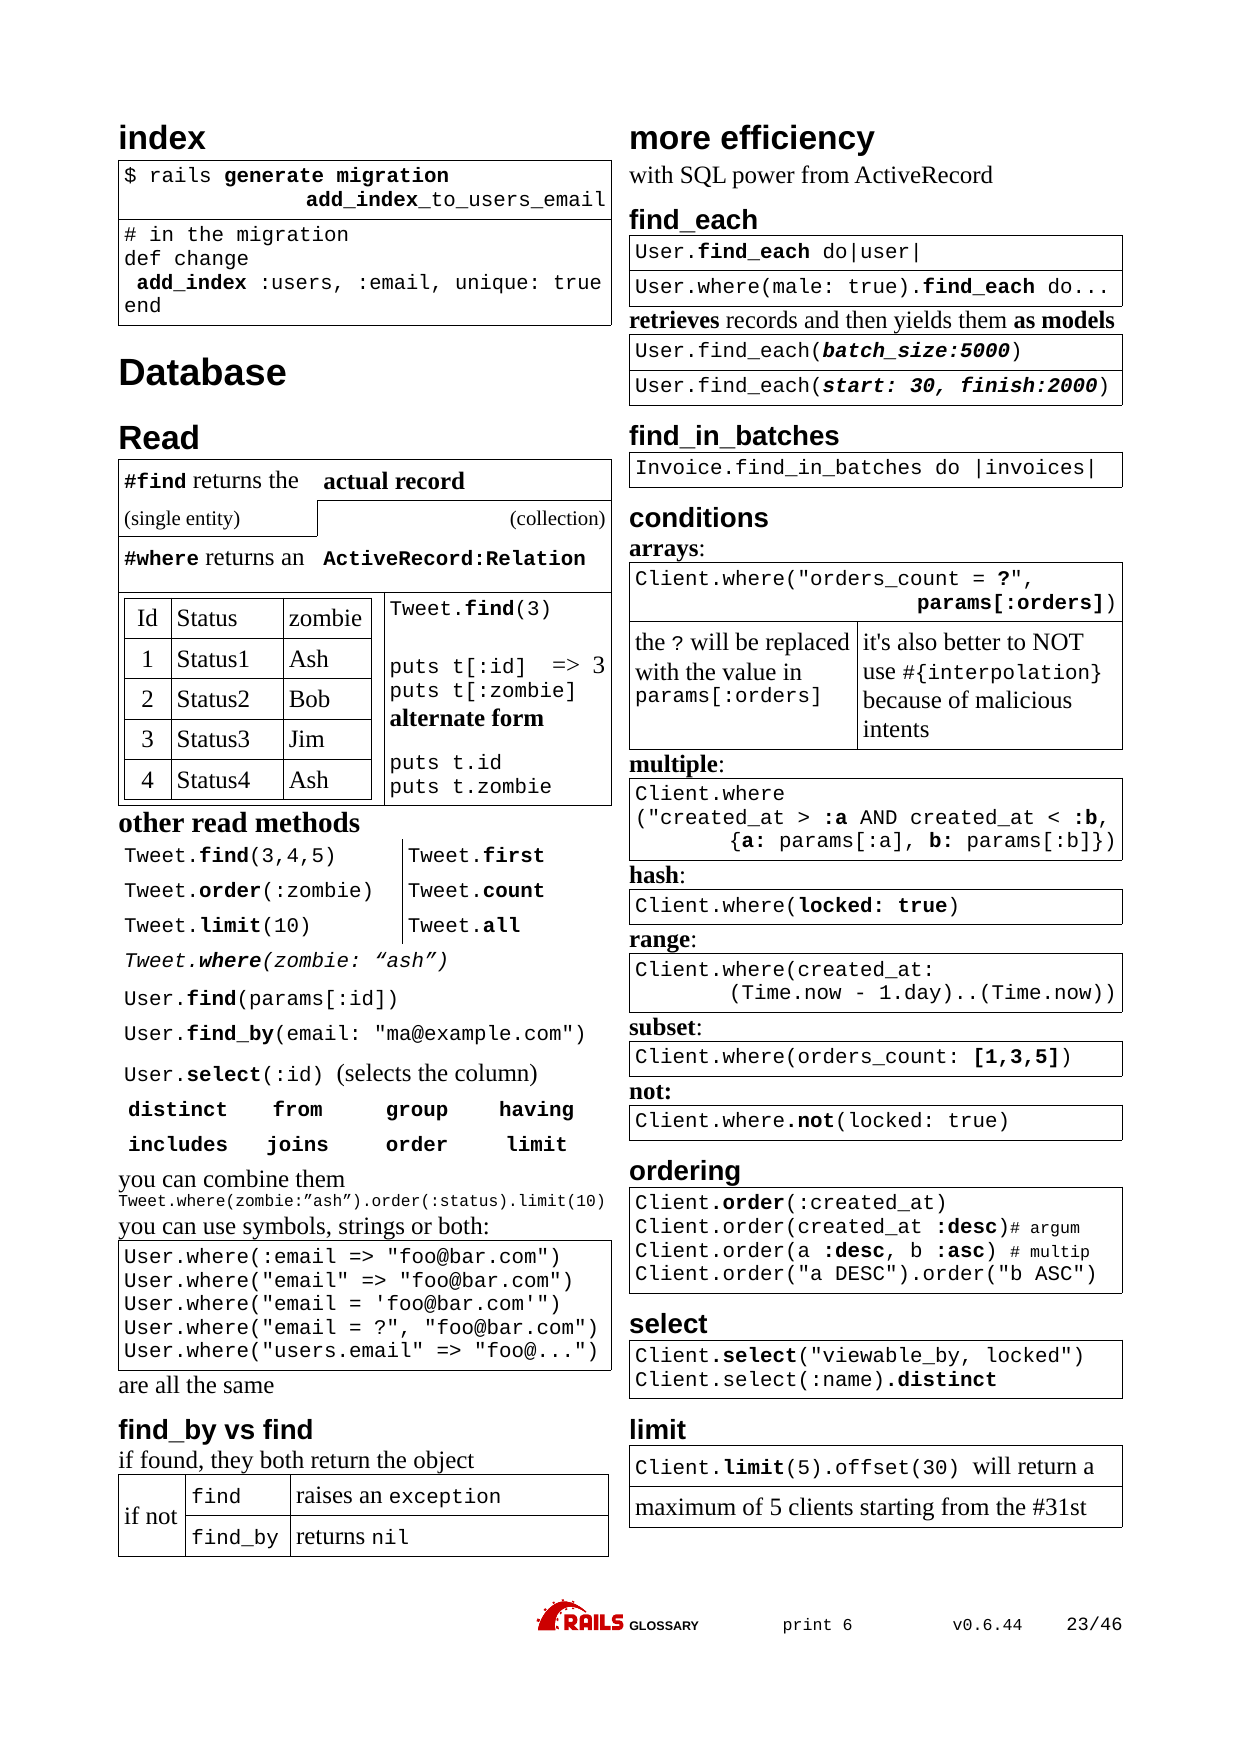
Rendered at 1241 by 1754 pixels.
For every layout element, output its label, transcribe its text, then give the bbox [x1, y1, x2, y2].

table_header Client.where(locked: true) [630, 890, 1122, 924]
table_cell it's also better to NOT use #{interpolation} because of malicious intents [858, 622, 1122, 748]
table_cell find_by [186, 1516, 290, 1556]
table_header Client.where(orders_count: [1,3,5]) [630, 1042, 1122, 1076]
table_header Status [172, 599, 283, 638]
table_cell ActiveRecord:Relation [317, 536, 611, 592]
table_header Tweet.find(3) puts t[:id] => 3 puts t[:zombie] alternate form puts t.id puts t.zombie [385, 593, 611, 805]
table_cell group [357, 1094, 477, 1129]
table_header Id [125, 599, 171, 638]
table_cell Status4 [172, 760, 283, 799]
table_header #find returns the [119, 460, 317, 500]
table_cell having [477, 1094, 596, 1129]
subtitle find_in_batches [629, 420, 1122, 452]
table_header Client.where ("created_at > :a AND created_at < :b, {a: params[:a], b: params[:b]}) [630, 779, 1122, 860]
subtitle find_each [629, 203, 1122, 235]
table_cell #where returns an [119, 537, 317, 592]
table_cell the ? will be replaced with the value in params[:orders] [630, 622, 857, 748]
table_cell limit [477, 1129, 596, 1164]
table_cell joins [238, 1129, 357, 1164]
subtitle conditions [629, 502, 1122, 533]
table_cell 4 [125, 760, 171, 799]
subtitle more efficiency [629, 118, 1122, 157]
subtitle ordering [629, 1155, 1122, 1187]
table_cell User.select(:id) (selects the column) [118, 1053, 596, 1093]
table_header Client.where("orders_count = ?", params[:orders]) [630, 563, 1122, 621]
subtitle Database [118, 350, 611, 393]
table_cell 1 [125, 639, 171, 678]
table_cell Status3 [172, 720, 283, 759]
table_header Tweet.find(3,4,5) [118, 839, 402, 874]
table_cell (collection) [318, 501, 611, 536]
table_header $ rails generate migration add_index_to_users_email [119, 161, 611, 218]
table_cell Tweet.count [403, 874, 596, 909]
text are all the same [118, 1371, 611, 1399]
table_header Client.where(created_at: (Time.now - 1.day)..(Time.now)) [630, 954, 1122, 1012]
table_cell Ash [284, 639, 371, 678]
table_cell Tweet.where(zombie: “ash”) [118, 944, 596, 982]
table_cell returns nil [291, 1516, 608, 1556]
table_header if not [119, 1475, 185, 1556]
table_cell User.find_each(start: 30, finish:2000) [630, 371, 1122, 405]
table_cell from [238, 1094, 357, 1129]
table_header zombie [284, 599, 371, 638]
table_header Client.where.not(locked: true) [630, 1106, 1122, 1140]
table_cell Tweet.all [403, 909, 596, 944]
table_cell # in the migration def change add_index :users, :email, unique: true end [119, 220, 611, 325]
table_header Client.select("viewable_by, locked") Client.select(:name).distinct [630, 1341, 1122, 1398]
table_cell order [357, 1129, 477, 1164]
table_header find [186, 1475, 290, 1515]
table_cell Jim [284, 720, 371, 759]
text if found, they both return the object [118, 1445, 611, 1474]
table_cell User.where(male: true).find_each do... [630, 271, 1122, 306]
text hash: [629, 861, 1122, 889]
table_cell Bob [284, 679, 371, 719]
text retrieves records and then yields them as models [629, 307, 1122, 334]
table_cell maximum of 5 clients starting from the #31st [630, 1487, 1122, 1527]
text multiple: [629, 750, 1122, 777]
table_header raises an exception [291, 1475, 608, 1515]
table_header Invoice.find_in_batches do |invoices| [630, 453, 1122, 487]
table_cell (single entity) [119, 500, 317, 536]
text arrays: [629, 533, 1122, 562]
text other read methods [118, 806, 611, 839]
text subset: [629, 1013, 1122, 1041]
table_cell Status1 [172, 639, 283, 678]
text not: [629, 1077, 1122, 1104]
table_header Client.limit(5).offset(30) will return a [630, 1446, 1122, 1486]
subtitle find_by vs find [118, 1413, 611, 1445]
subtitle Read [118, 418, 611, 456]
table_header User.find_each do|user| [630, 236, 1122, 270]
table_header actual record [317, 460, 611, 500]
table_cell Tweet.limit(10) [118, 909, 402, 944]
table_cell 2 [125, 679, 171, 719]
subtitle select [629, 1308, 1122, 1339]
table_header User.find_each(batch_size:5000) [630, 335, 1122, 369]
table_header [119, 593, 384, 805]
table_header Tweet.first [403, 839, 596, 874]
text Tweet.where(zombie:”ash”).order(:status).limit(10) [118, 1192, 611, 1211]
table_header User.where(:email => "foo@bar.com") User.where("email" => "foo@bar.com") User.where("email = 'foo@bar.com'") User.where("email = ?", "foo@bar.com") User.where("users.email" => "foo@...") [119, 1241, 611, 1370]
subtitle index [118, 118, 611, 157]
table_cell Ash [284, 760, 371, 799]
text range: [629, 925, 1122, 953]
table_cell User.find_by(email: "ma@example.com") [118, 1018, 596, 1052]
text you can use symbols, strings or both: [118, 1211, 611, 1240]
table_cell User.find(params[:id]) [118, 982, 596, 1017]
table_cell Tweet.order(:zombie) [118, 874, 402, 909]
table_cell distinct [118, 1094, 238, 1129]
table_header Client.order(:created_at) Client.order(created_at :desc)# argum Client.order(a :desc, b :asc) # multip Client.order("a DESC").order("b ASC") [630, 1188, 1122, 1293]
text you can combine them [118, 1164, 611, 1192]
table_cell 3 [125, 720, 171, 759]
table_cell Status2 [172, 679, 283, 719]
text with SQL power from ActiveRecord [629, 160, 1122, 188]
subtitle limit [629, 1413, 1122, 1445]
table_cell includes [118, 1129, 238, 1164]
